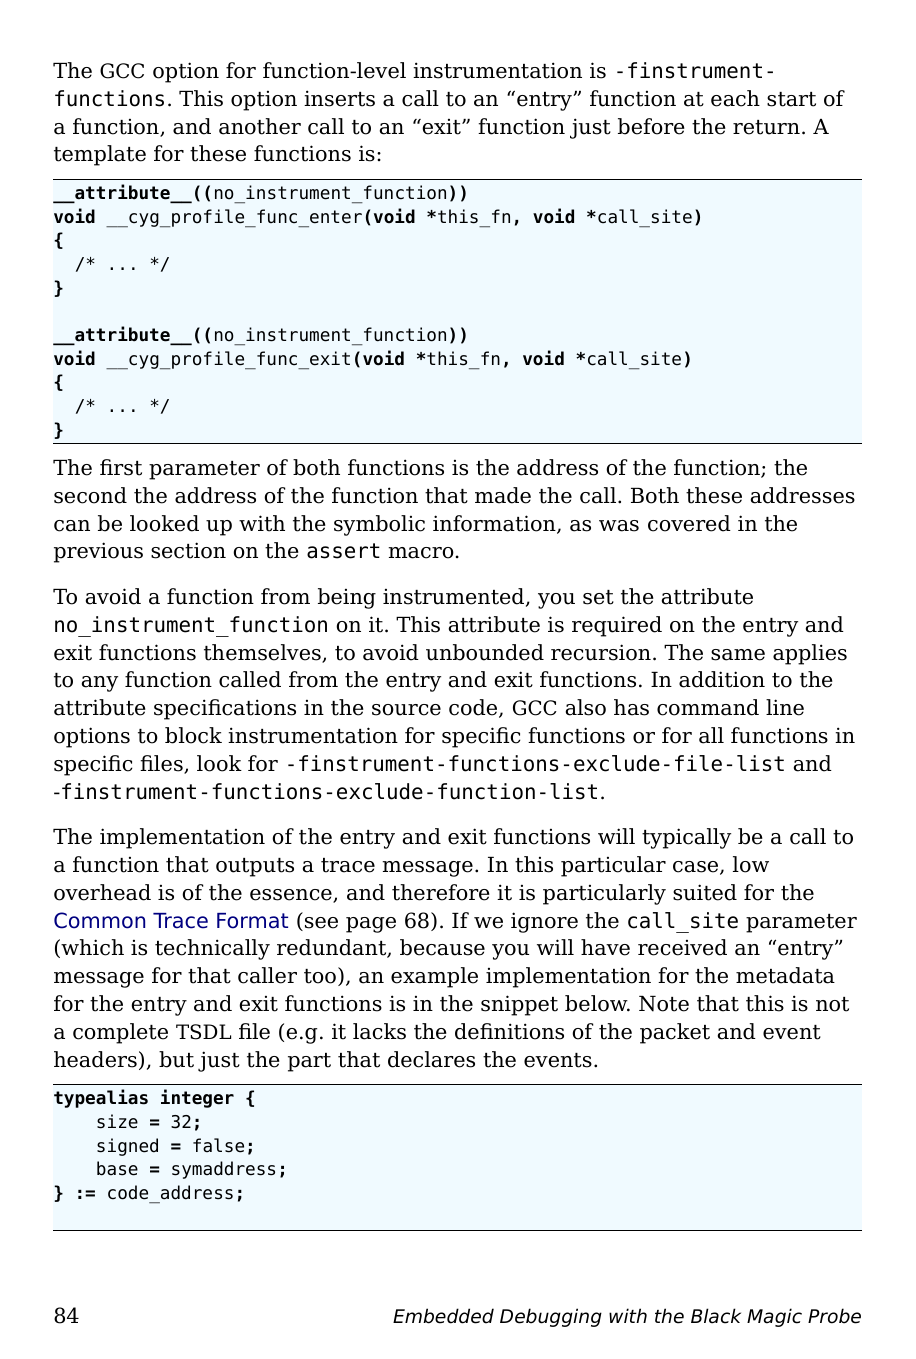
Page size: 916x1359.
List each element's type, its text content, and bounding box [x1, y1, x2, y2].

text void __cyg_profile_func_enter(void *this_fn, void *call_site) [53, 203, 862, 226]
text typealias integer { [53, 1085, 862, 1108]
text { [53, 368, 862, 392]
text base = symaddress; [53, 1155, 862, 1179]
text The implementation of the entry and exit functions will typically be a call to a function that outputs a trace message. In this particular case, low overhead is of the essence, and therefore it is particularly suited for the Common Trace Format (see page 68). If we ignore the call_site parameter (which is technically redundant, because you will have received an “entry” message for that caller too), an example implementation for the metadata for the entry and exit functions is in the snippet below. Note that this is not a complete TSDL file (e.g. it lacks the definitions of the packet and event headers), but just the part that declares the events. [53, 825, 862, 1072]
text The first parameter of both functions is the address of the function; the second the address of the function that made the call. Both these addresses can be looked up with the symbolic information, as was covered in the previous section on the assert macro. [53, 456, 862, 564]
text } := code_address; [53, 1179, 862, 1203]
text void __cyg_profile_func_exit(void *this_fn, void *call_site) [53, 345, 862, 368]
text { [53, 226, 862, 250]
text The GCC option for function-level instrumentation is -finstrument-functions. This option inserts a call to an “entry” function at each start of a function, and another call to an “exit” function just before the return. A template for these functions is: [53, 59, 862, 167]
text /* ... */ [53, 392, 862, 416]
text } [53, 416, 862, 443]
text signed = false; [53, 1132, 862, 1155]
text __attribute__((no_instrument_function)) [53, 180, 862, 203]
text size = 32; [53, 1108, 862, 1132]
text To avoid a function from being instrumented, you set the attribute no_instrument_function on it. This attribute is required on the entry and exit functions themselves, to avoid unbounded recursion. The same applies to any function called from the entry and exit functions. In addition to the attribute specifications in the source code, GCC also has command line options to block instrumentation for specific functions or for all functions in specific files, look for -finstrument-functions-exclude-file-list and ‑finstrument-functions-exclude-function-list. [53, 585, 862, 804]
text } [53, 274, 862, 297]
text /* ... */ [53, 250, 862, 274]
text __attribute__((no_instrument_function)) [53, 321, 862, 345]
